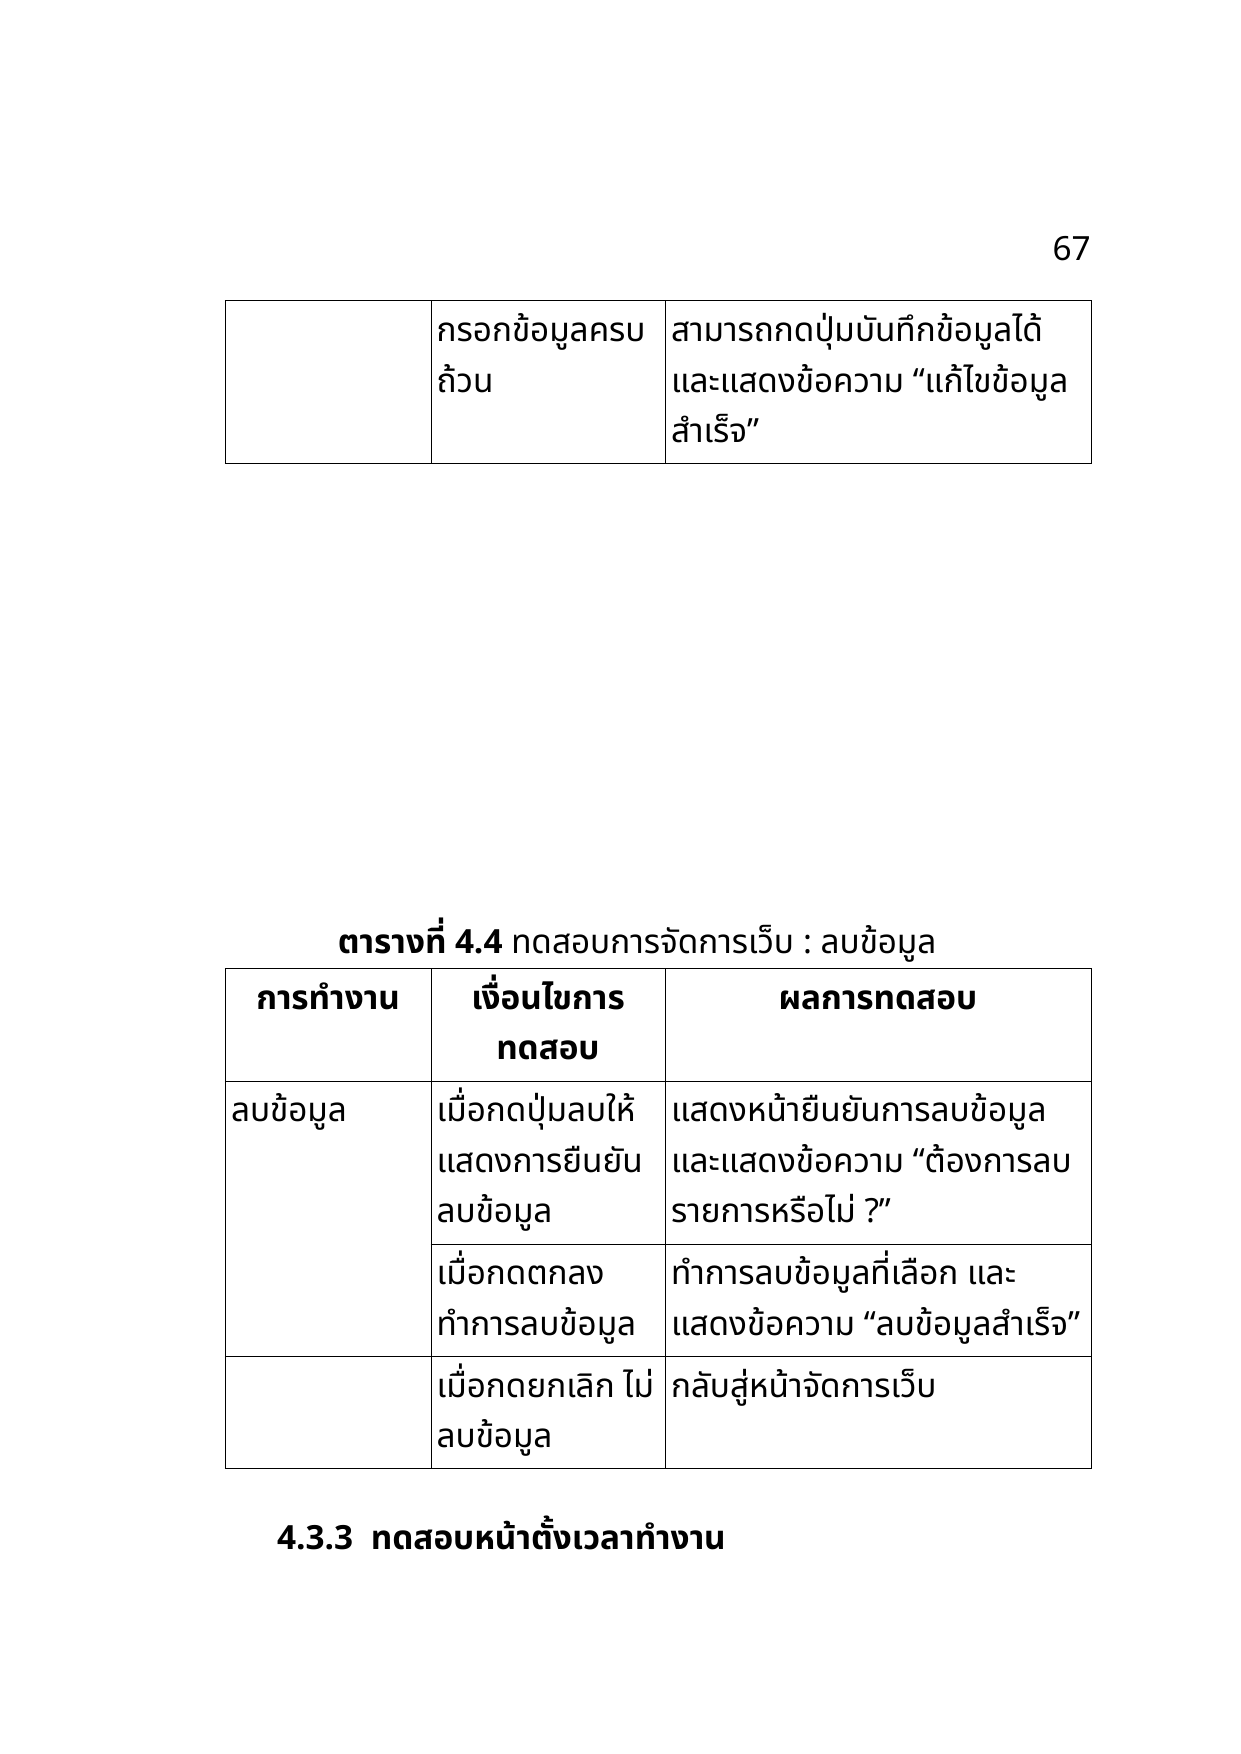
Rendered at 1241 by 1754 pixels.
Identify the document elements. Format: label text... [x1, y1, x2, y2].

table_cell ลบข้อมูล [226, 1082, 431, 1356]
table_cell ทำการลบข้อมูลที่เลือก และแสดงข้อความ “ลบข้อมูลสำเร็จ” [666, 1245, 1091, 1356]
text ตารางที่ 4.4 ทดสอบการจัดการเว็บ : ลบข้อมูล [225, 917, 1091, 968]
table_cell [226, 301, 431, 463]
table_cell [226, 1357, 431, 1468]
table_cell เมื่อกดยกเลิก ไม่ลบข้อมูล [432, 1357, 665, 1468]
table_cell กรอกข้อมูลครบถ้วน [432, 301, 665, 463]
table_cell สามารถกดปุ่มบันทึกข้อมูลได้ และแสดงข้อความ “แก้ไขข้อมูลสำเร็จ” [666, 301, 1091, 463]
table_cell แสดงหน้ายืนยันการลบข้อมูล และแสดงข้อความ “ต้องการลบรายการหรือไม่ ?” [666, 1082, 1091, 1243]
text 4.3.3 ทดสอบหน้าตั้งเวลาทำงาน [225, 1514, 1091, 1564]
table_header เงื่อนไขการทดสอบ [432, 969, 665, 1081]
table_cell กลับสู่หน้าจัดการเว็บ [666, 1357, 1091, 1468]
table_cell เมื่อกดปุ่มลบให้แสดงการยืนยันลบข้อมูล [432, 1082, 665, 1243]
table_header ผลการทดสอบ [666, 969, 1091, 1081]
table_cell เมื่อกดตกลง ทำการลบข้อมูล [432, 1245, 665, 1356]
table_header การทำงาน [226, 969, 431, 1081]
